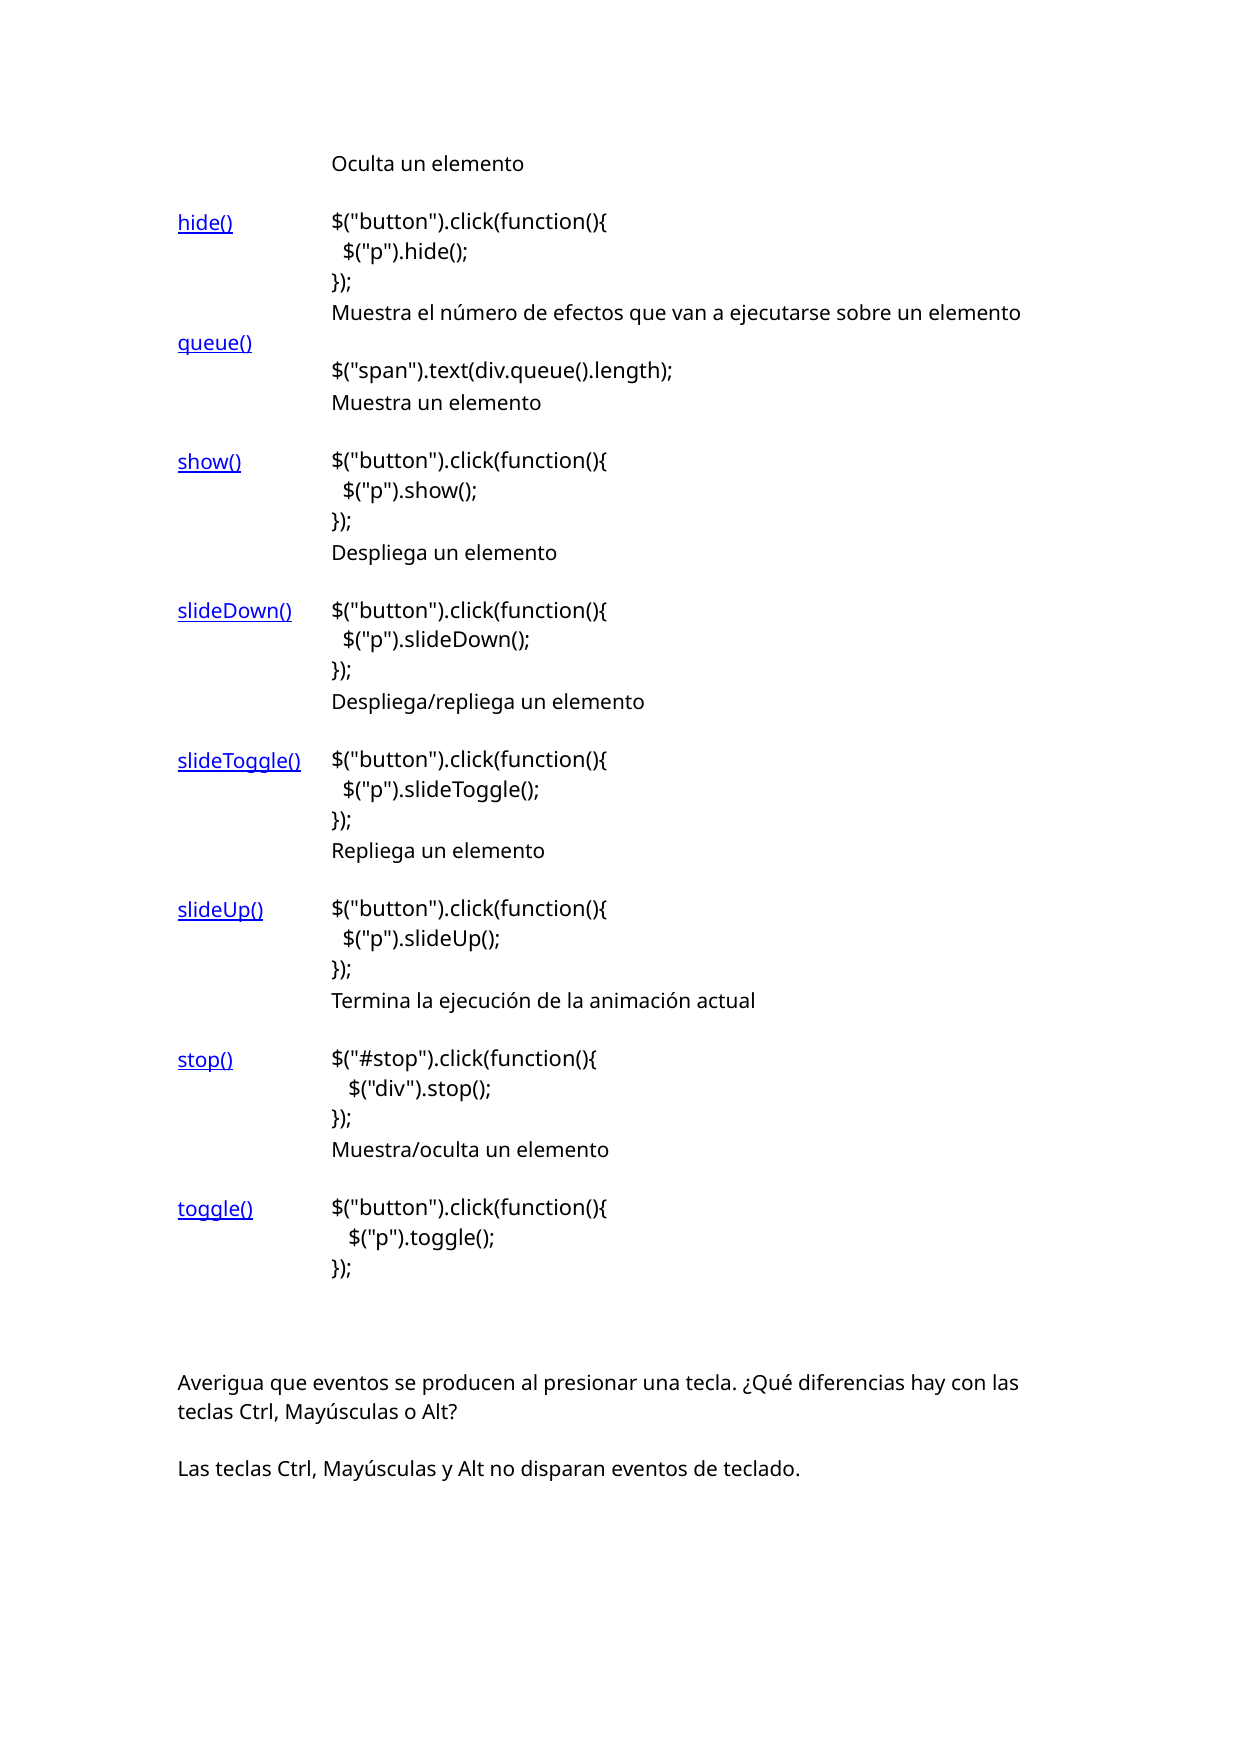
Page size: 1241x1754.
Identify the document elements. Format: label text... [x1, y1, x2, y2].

table_cell Oculta un elemento $("button").click(function(){ $("p").hide(); }); [329, 148, 1071, 297]
table_cell slideUp() [176, 835, 329, 984]
table_cell slideDown() [176, 536, 329, 686]
table_cell Muestra el número de efectos que van a ejecutarse sobre un elemento $("span").text(div.queue().length); [329, 297, 1071, 387]
text Averigua que eventos se producen al presionar una tecla. ¿Qué diferencias hay con las teclas Ctrl, Mayúsculas o Alt? [177, 1368, 1063, 1425]
table_cell Termina la ejecución de la animación actual $("#stop").click(function(){ $("div").stop(); }); [329, 984, 1071, 1134]
table_cell Muestra un elemento $("button").click(function(){ $("p").show(); }); [329, 387, 1071, 536]
table_cell hide() [176, 148, 329, 297]
text Las teclas Ctrl, Mayúsculas y Alt no disparan eventos de teclado. [177, 1454, 1063, 1482]
table_cell toggle() [176, 1134, 329, 1283]
table_cell Despliega/repliega un elemento $("button").click(function(){ $("p").slideToggle(); }); [329, 686, 1071, 835]
table_cell Muestra/oculta un elemento $("button").click(function(){ $("p").toggle(); }); [329, 1134, 1071, 1283]
table_cell Despliega un elemento $("button").click(function(){ $("p").slideDown(); }); [329, 536, 1071, 686]
table_cell slideToggle() [176, 686, 329, 835]
table_cell queue() [176, 297, 329, 387]
table_cell Repliega un elemento $("button").click(function(){ $("p").slideUp(); }); [329, 835, 1071, 984]
table_cell show() [176, 387, 329, 536]
table_cell stop() [176, 984, 329, 1134]
